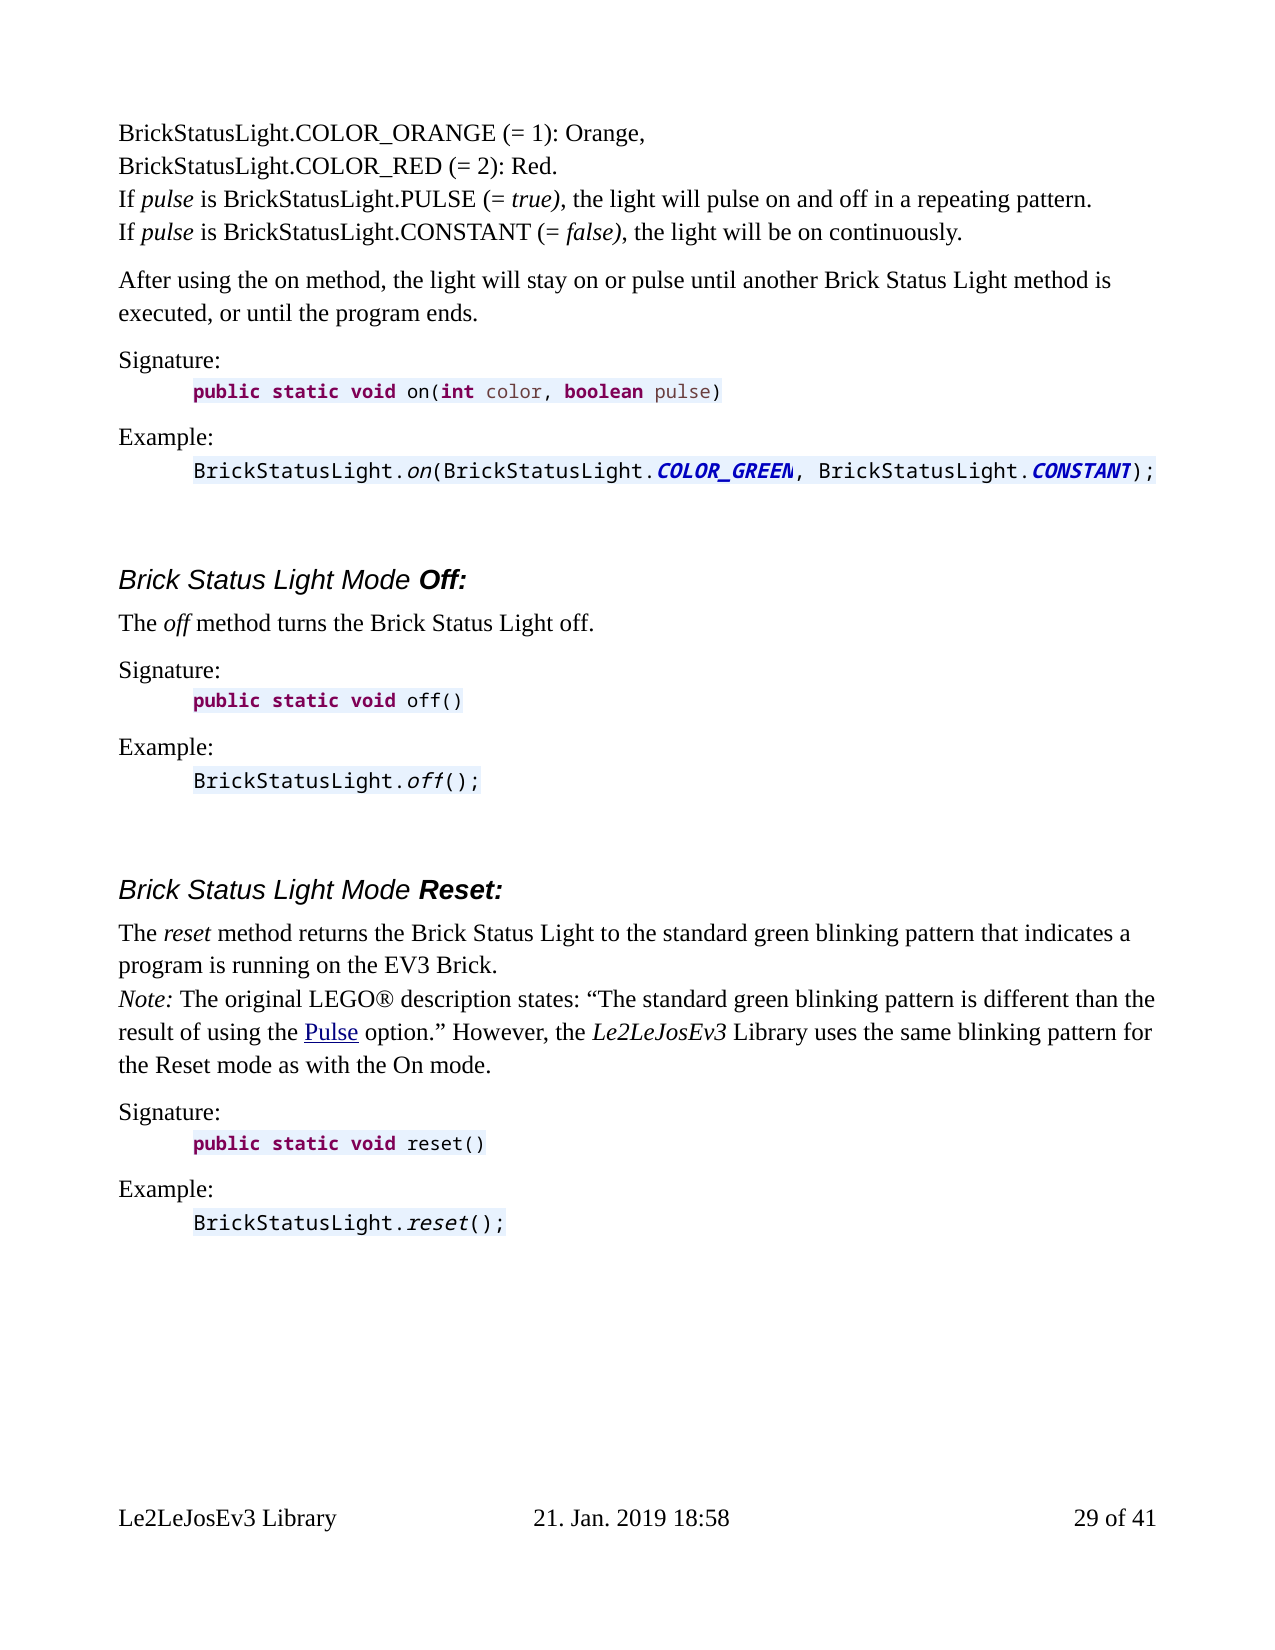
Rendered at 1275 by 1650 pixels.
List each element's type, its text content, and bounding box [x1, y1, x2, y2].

text The off method turns the Brick Status Light off. [118, 608, 1157, 636]
text Example: BrickStatusLight.reset(); [118, 1174, 1157, 1236]
subtitle Brick Status Light Mode Off: [118, 563, 1157, 595]
text Signature: public static void off() [118, 655, 1157, 713]
subtitle Brick Status Light Mode Reset: [118, 873, 1157, 905]
text BrickStatusLight.COLOR_ORANGE (= 1): Orange, BrickStatusLight.COLOR_RED (= 2): Red. If pulse is BrickStatusLight.PULSE (= true), the light will pulse on and off in a repeating pattern. If pulse is BrickStatusLight.CONSTANT (= false), the light will be on continuously. [118, 118, 1157, 246]
text Signature: public static void on(int color, boolean pulse) [118, 345, 1157, 403]
text Signature: public static void reset() [118, 1097, 1157, 1155]
text Example: BrickStatusLight.off(); [118, 732, 1157, 794]
text Example: BrickStatusLight.on(BrickStatusLight.COLOR_GREEN, BrickStatusLight.CONSTANT); [118, 422, 1157, 484]
text After using the on method, the light will stay on or pulse until another Brick Status Light method is executed, or until the program ends. [118, 265, 1157, 327]
text The reset method returns the Brick Status Light to the standard green blinking pattern that indicates a program is running on the EV3 Brick. Note: The original LEGO® description states: “The standard green blinking pattern is different than the result of using the Pulse option.” However, the Le2LeJosEv3 Library uses the same blinking pattern for the Reset mode as with the On mode. [118, 918, 1157, 1078]
